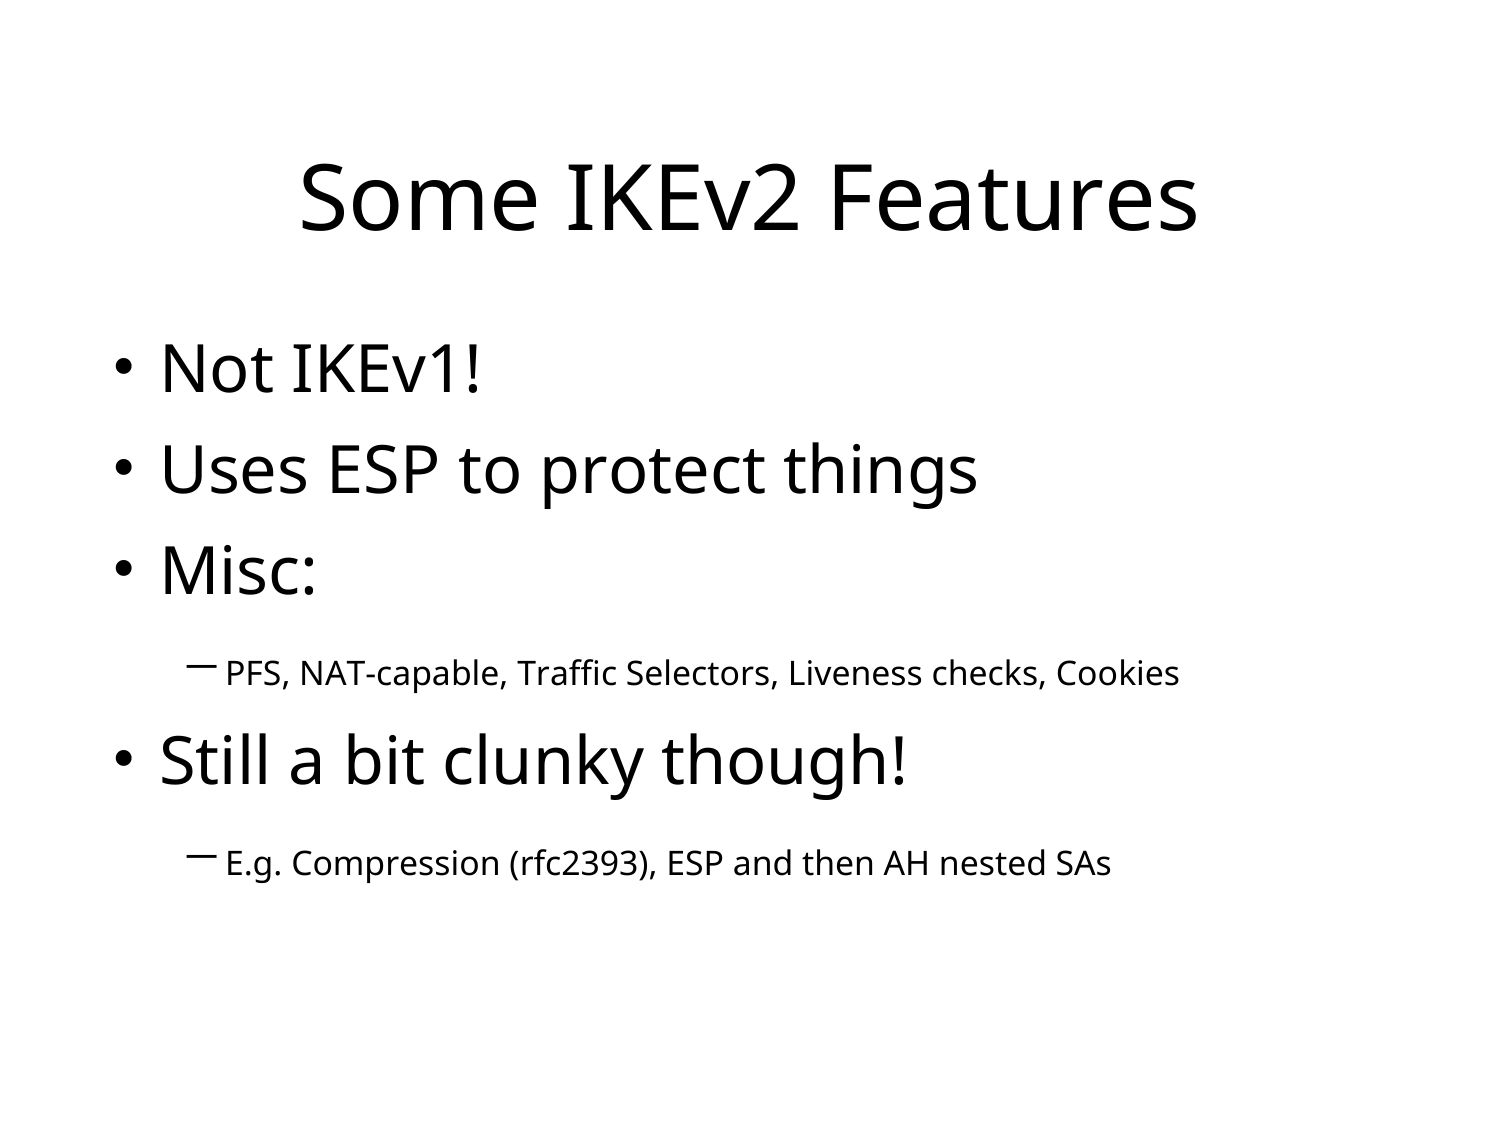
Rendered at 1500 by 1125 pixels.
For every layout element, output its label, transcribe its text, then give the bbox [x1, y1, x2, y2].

text_box Not IKEv1! Uses ESP to protect things Misc: PFS, NAT-capable, Traffic Selectors, Liveness checks, Cookies Still a bit clunky though! E.g. Compression (rfc2393), ESP and then AH nested SAs [112, 324, 1388, 1035]
text_box Some IKEv2 Features [112, 99, 1388, 288]
